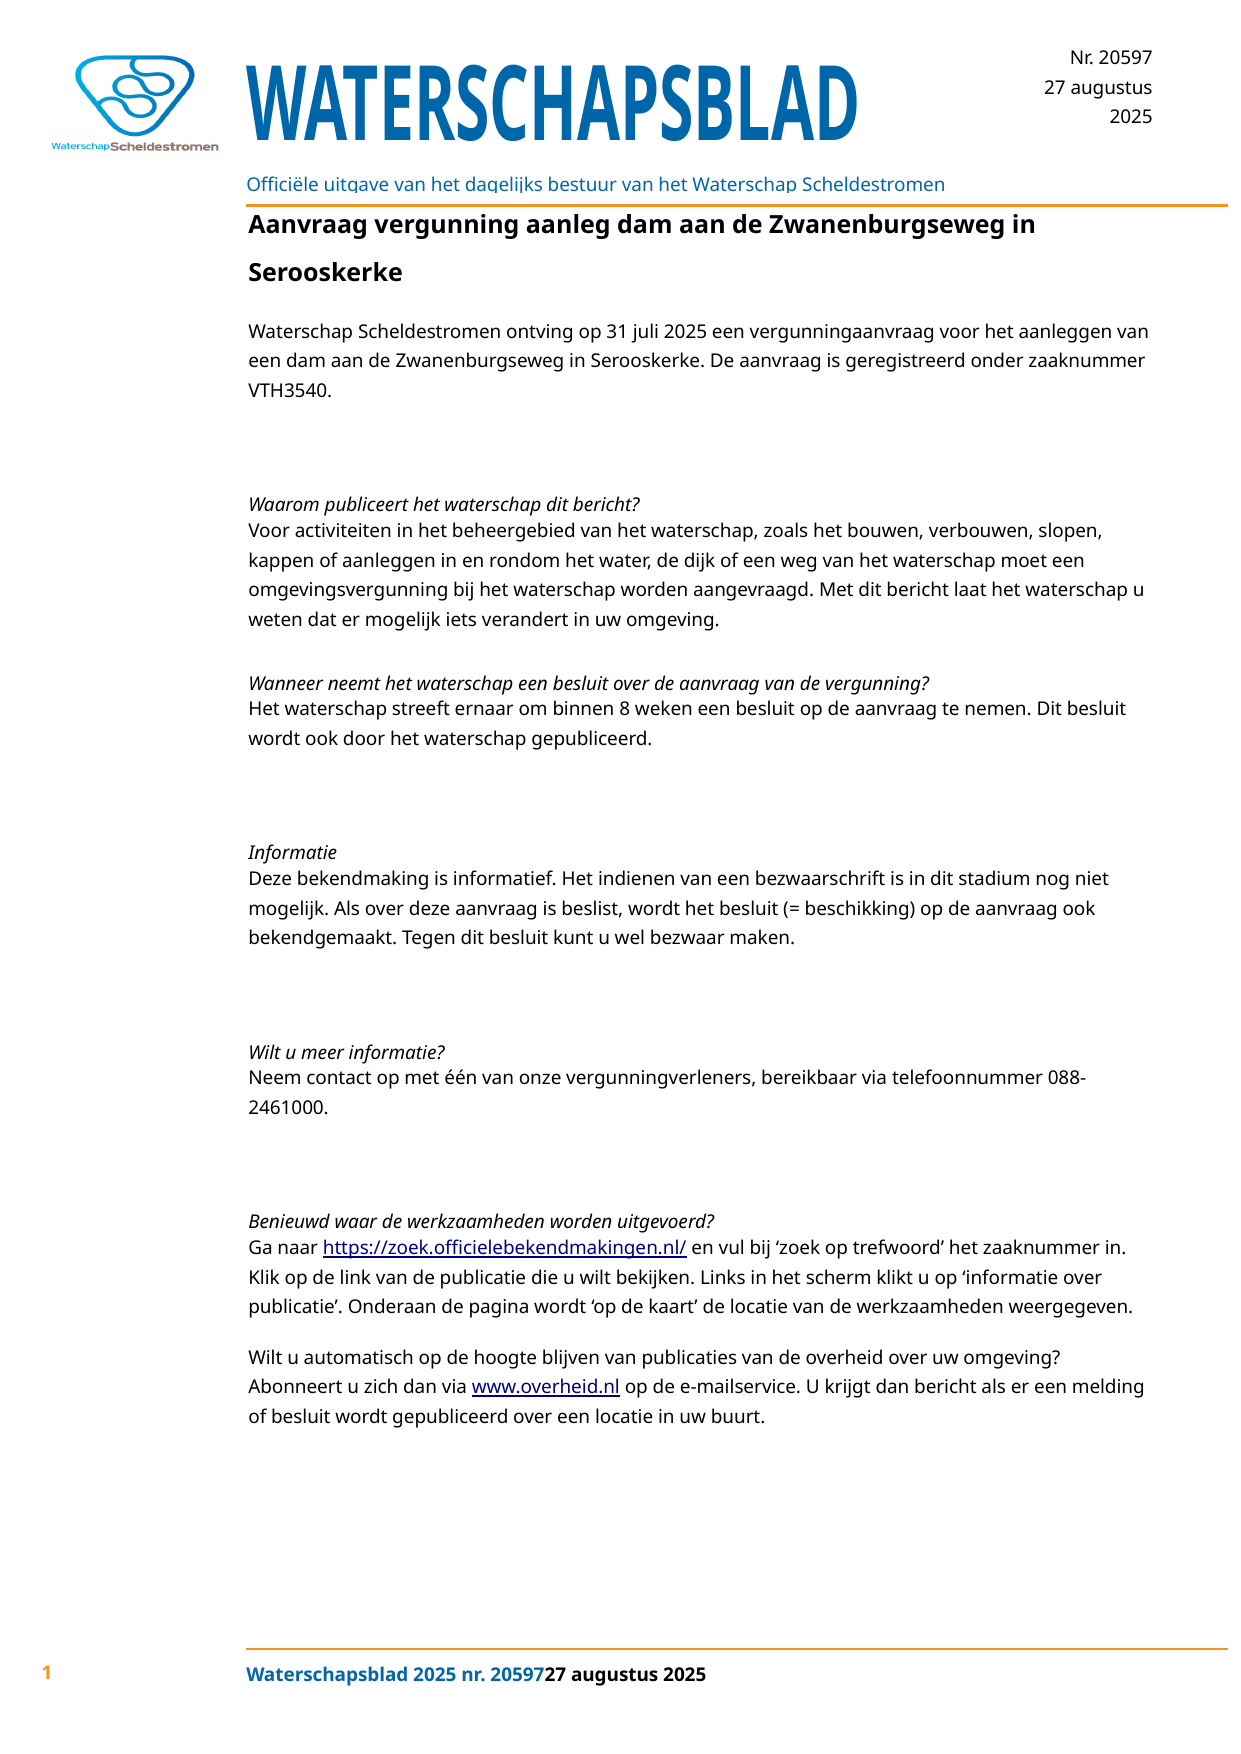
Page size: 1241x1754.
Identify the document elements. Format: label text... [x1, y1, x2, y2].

text Waterschap Scheldestromen ontving op 31 juli 2025 een vergunningaanvraag voor het aanleggen van een dam aan de Zwanenburgseweg in Serooskerke. De aanvraag is geregistreerd onder zaaknummer VTH3540. [248, 318, 1152, 403]
text Wilt u meer informatie? [248, 1039, 1152, 1064]
text Neem contact op met één van onze vergunningverleners, bereikbaar via telefoonnummer 088-2461000. [248, 1064, 1152, 1120]
text Wanneer neemt het waterschap een besluit over de aanvraag van de vergunning? [248, 670, 1152, 696]
text Ga naar https://zoek.officielebekendmakingen.nl/ en vul bij ‘zoek op trefwoord’ het zaaknummer in. Klik op de link van de publicatie die u wilt bekijken. Links in het scherm klikt u op ‘informatie over publicatie’. Onderaan de pagina wordt ‘op de kaart’ de locatie van de werkzaamheden weergegeven. [248, 1234, 1152, 1319]
text Het waterschap streeft ernaar om binnen 8 weken een besluit op de aanvraag te nemen. Dit besluit wordt ook door het waterschap gepubliceerd. [248, 696, 1152, 751]
text Voor activiteiten in het beheergebied van het waterschap, zoals het bouwen, verbouwen, slopen, kappen of aanleggen in en rondom het water, de dijk of een weg van het waterschap moet een omgevingsvergunning bij het waterschap worden aangevraagd. Met dit bericht laat het waterschap u weten dat er mogelijk iets verandert in uw omgeving. [248, 517, 1152, 632]
text Waarom publiceert het waterschap dit bericht? [248, 491, 1152, 517]
text Informatie [248, 839, 1152, 865]
text Benieuwd waar de werkzaamheden worden uitgevoerd? [248, 1208, 1152, 1234]
picture [41, 47, 231, 172]
text Aanvraag vergunning aanleg dam aan de Zwanenburgseweg in Serooskerke [248, 207, 1152, 288]
text Deze bekendmaking is informatief. Het indienen van een bezwaarschrift is in dit stadium nog niet mogelijk. Als over deze aanvraag is beslist, wordt het besluit (= beschikking) op de aanvraag ook bekendgemaakt. Tegen dit besluit kunt u wel bezwaar maken. [248, 865, 1152, 950]
text Wilt u automatisch op de hoogte blijven van publicaties van de overheid over uw omgeving? Abonneert u zich dan via www.overheid.nl op de e-mailservice. U krijgt dan bericht als er een melding of besluit wordt gepubliceerd over een locatie in uw buurt. [248, 1344, 1152, 1429]
